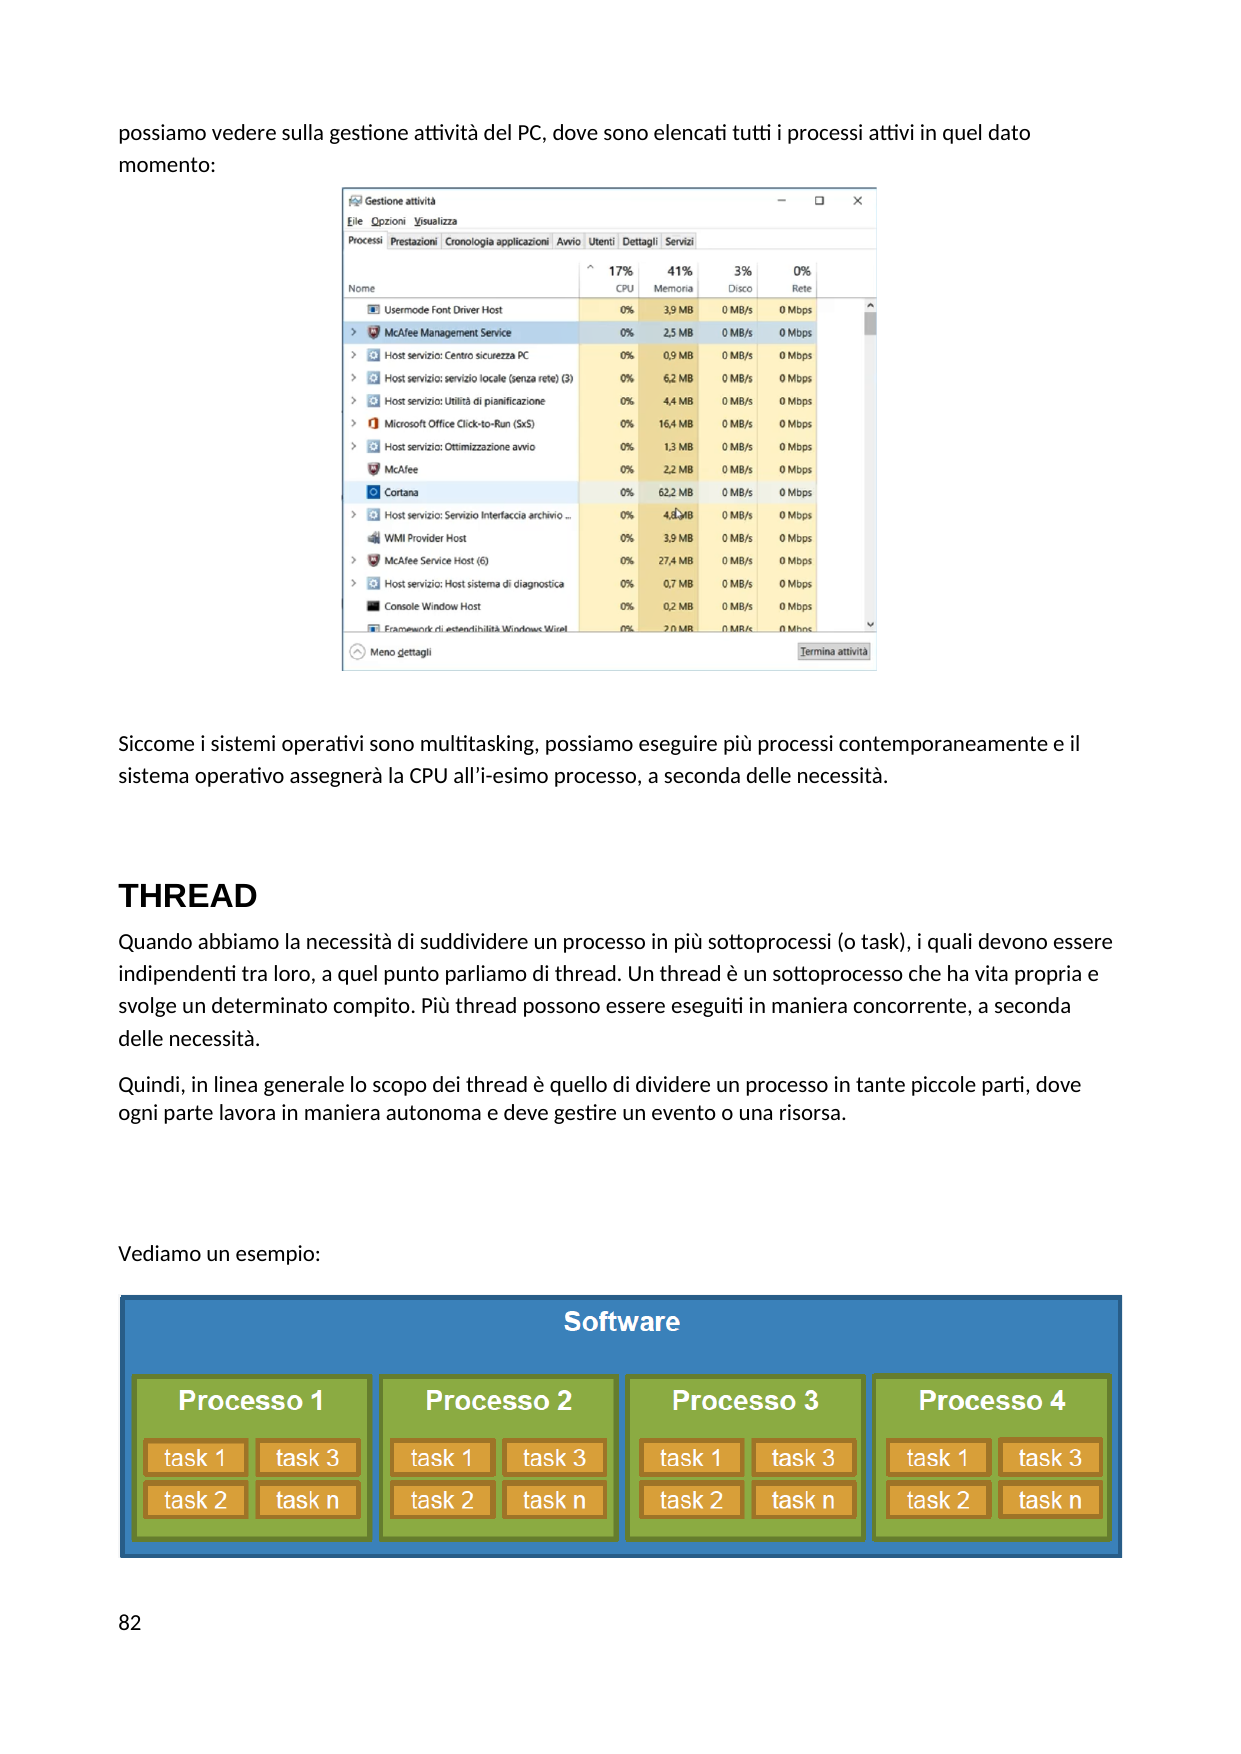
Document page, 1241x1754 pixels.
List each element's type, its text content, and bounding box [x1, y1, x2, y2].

text Quando abbiamo la necessità di suddividere un processo in più sottoprocessi (o task), i quali devono essere indipendenti tra loro, a quel punto parliamo di thread. Un thread è un sottoprocesso che ha vita propria e svolge un determinato compito. Più thread possono essere eseguiti in maniera concorrente, a seconda delle necessità. [118, 927, 1122, 1052]
text Siccome i sistemi operativi sono multitasking, possiamo eseguire più processi contemporaneamente e il sistema operativo assegnerà la CPU all’i-esimo processo, a seconda delle necessità. [118, 729, 1122, 790]
subtitle THREAD [118, 876, 1122, 915]
picture [118, 1294, 1123, 1558]
text possiamo vedere sulla gestione attività del PC, dove sono elencati tutti i processi attivi in quel dato momento: [118, 118, 1122, 178]
text Quindi, in linea generale lo scopo dei thread è quello di dividere un processo in tante piccole parti, dove ogni parte lavora in maniera autonoma e deve gestire un evento o una risorsa. [118, 1071, 1122, 1127]
text Vediamo un esempio: [118, 1239, 1122, 1267]
picture [341, 187, 877, 671]
